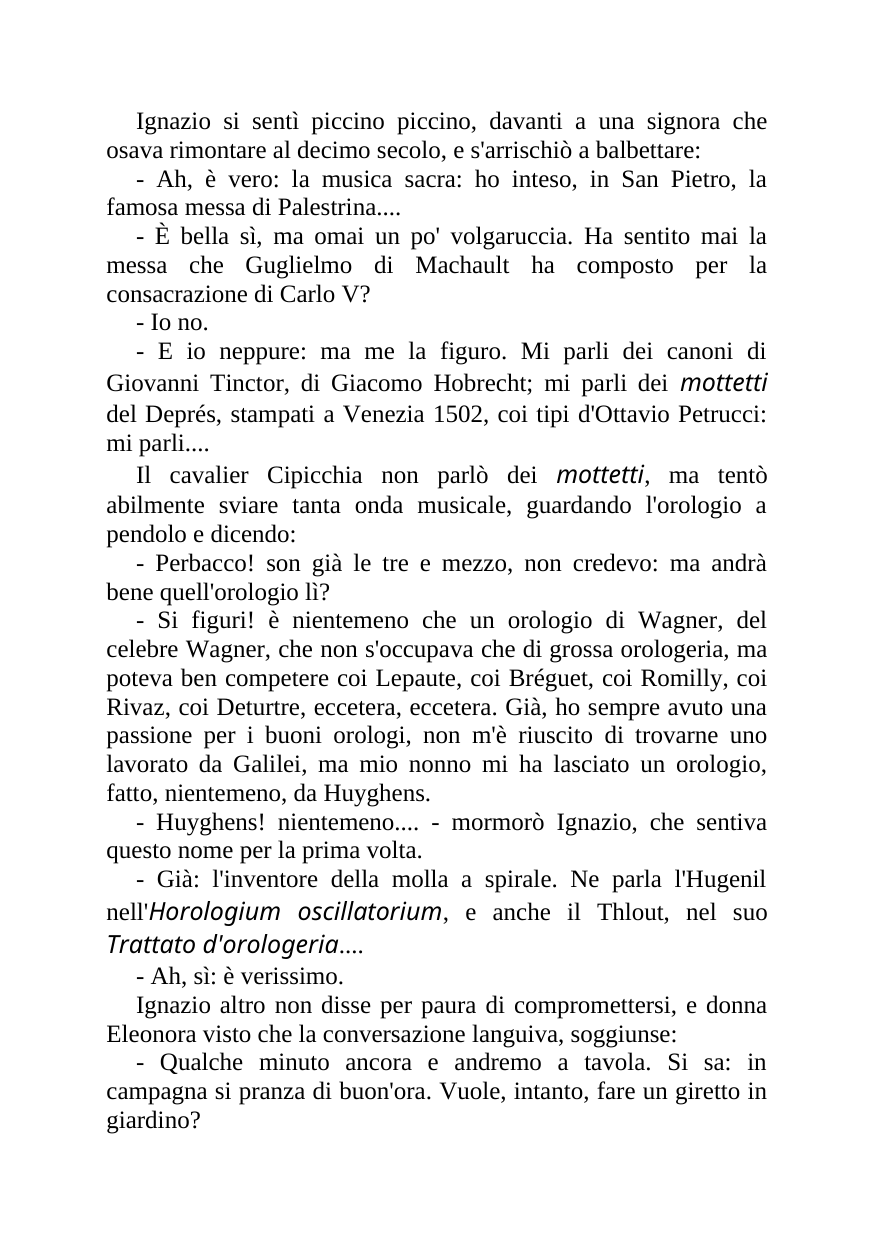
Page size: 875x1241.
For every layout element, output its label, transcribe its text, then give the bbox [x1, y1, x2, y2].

text - Già: l'inventore della molla a spirale. Ne parla l'Hugenil nell'Horologium oscillatorium, e anche il Thlout, nel suo Trattato d'orologeria.... [106, 864, 768, 961]
text - Perbacco! son già le tre e mezzo, non credevo: ma andrà bene quell'orologio lì? [106, 548, 768, 606]
text - Ah, sì: è verissimo. [106, 961, 768, 990]
text - Qualche minuto ancora e andremo a tavola. Si sa: in campagna si pranza di buon'ora. Vuole, intanto, fare un giretto in giardino? [106, 1047, 768, 1134]
text - È bella sì, ma omai un po' volgaruccia. Ha sentito mai la messa che Guglielmo di Machault ha composto per la consacrazione di Carlo V? [106, 221, 768, 307]
text - Si figuri! è nientemeno che un orologio di Wagner, del celebre Wagner, che non s'occupava che di grossa orologeria, ma poteva ben competere coi Lepaute, coi Bréguet, coi Romilly, coi Rivaz, coi Deturtre, eccetera, eccetera. Già, ho sempre avuto una passione per i buoni orologi, non m'è riuscito di trovarne uno lavorato da Galilei, ma mio nonno mi ha lasciato un orologio, fatto, nientemeno, da Huyghens. [106, 606, 768, 807]
text Il cavalier Cipicchia non parlò dei mottetti, ma tentò abilmente sviare tanta onda musicale, guardando l'orologio a pendolo e dicendo: [106, 457, 768, 548]
text - Ah, è vero: la musica sacra: ho inteso, in San Pietro, la famosa messa di Palestrina.... [106, 164, 768, 221]
text - Io no. [106, 307, 768, 336]
text Ignazio si sentì piccino piccino, davanti a una signora che osava rimontare al decimo secolo, e s'arrischiò a balbettare: [106, 106, 768, 164]
text - Huyghens! nientemeno.... - mormorò Ignazio, che sentiva questo nome per la prima volta. [106, 807, 768, 864]
text - E io neppure: ma me la figuro. Mi parli dei canoni di Giovanni Tinctor, di Giacomo Hobrecht; mi parli dei mottetti del Deprés, stampati a Venezia 1502, coi tipi d'Ottavio Petrucci: mi parli.... [106, 336, 768, 457]
text Ignazio altro non disse per paura di compromettersi, e donna Eleonora visto che la conversazione languiva, soggiunse: [106, 990, 768, 1047]
